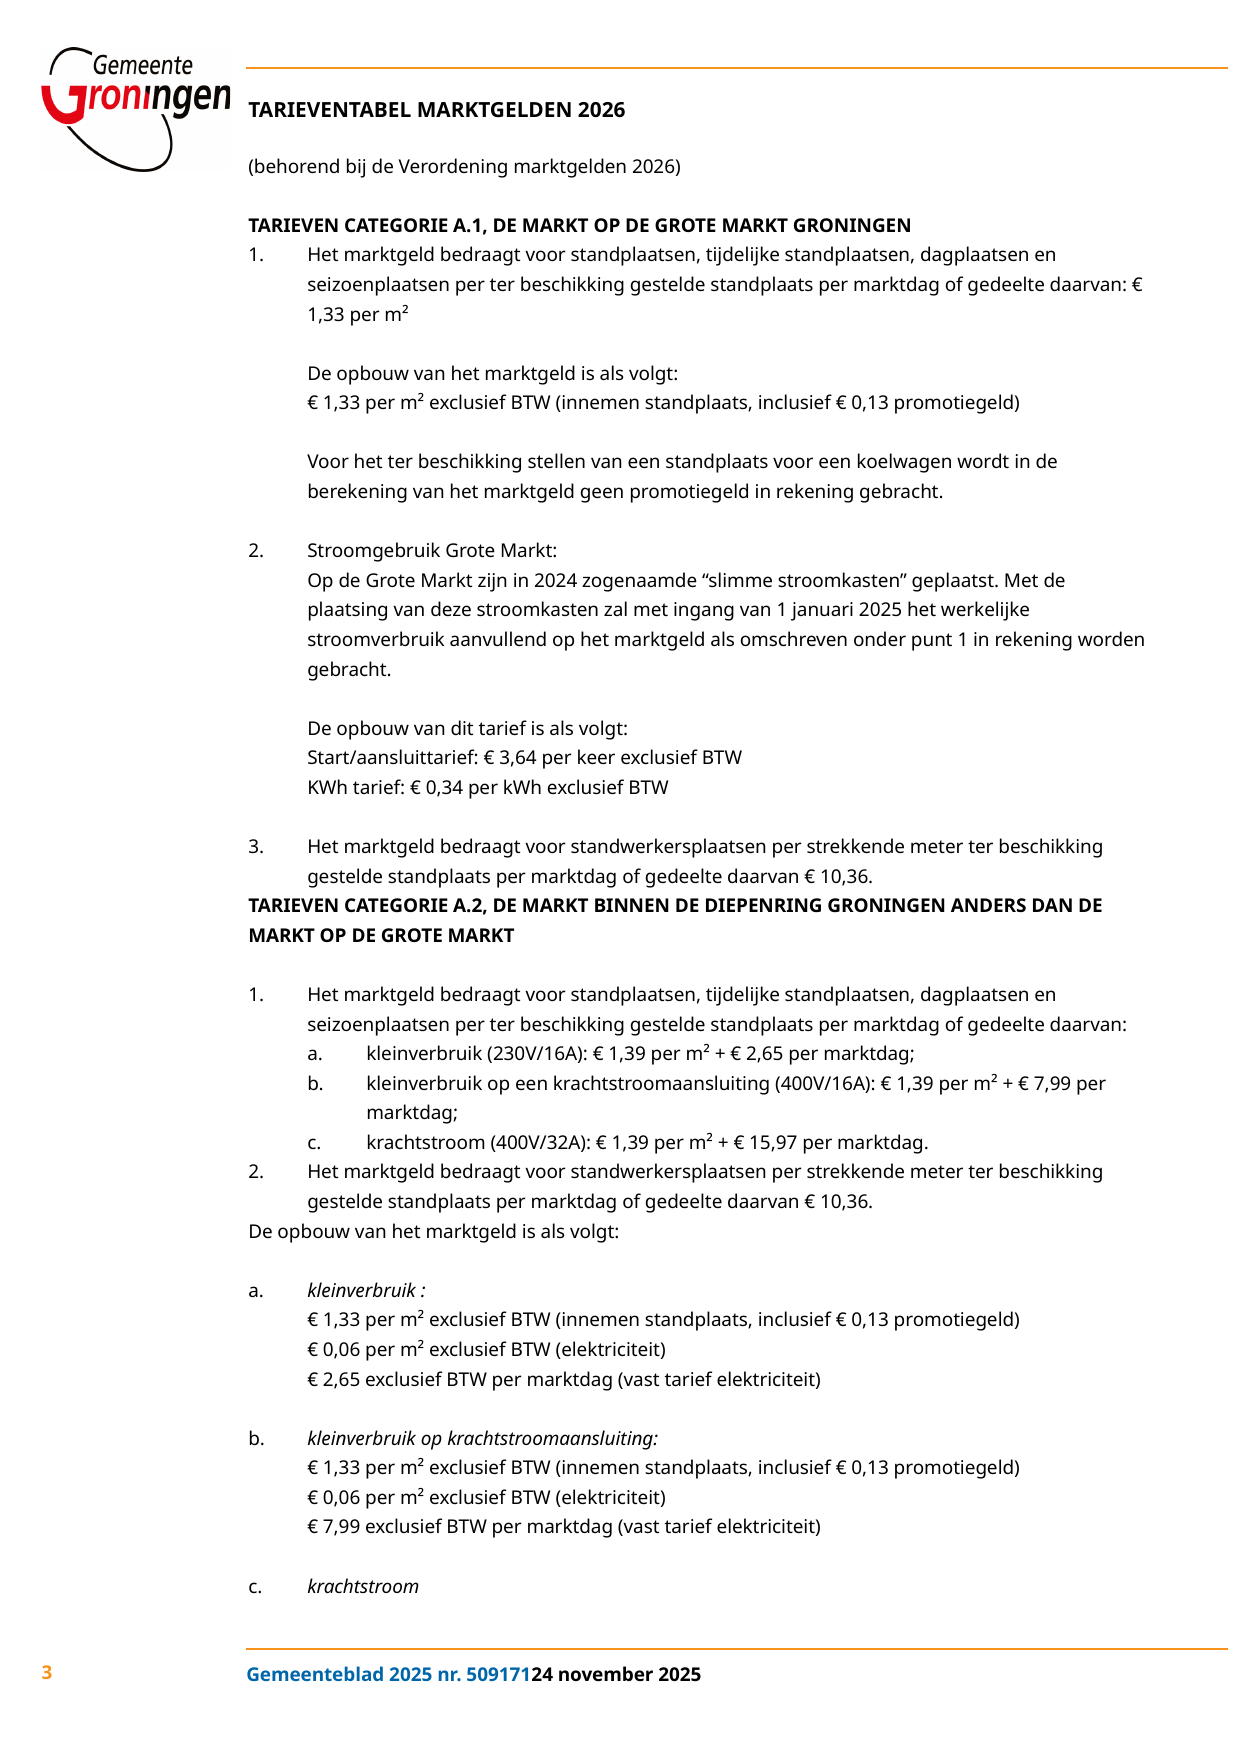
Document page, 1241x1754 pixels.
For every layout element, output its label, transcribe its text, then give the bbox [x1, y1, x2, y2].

list € 2,65 exclusief BTW per marktdag (vast tarief elektriciteit) [248, 1366, 1152, 1392]
list Op de Grote Markt zijn in 2024 zogenaamde “slimme stroomkasten” geplaatst. Met de plaatsing van deze stroomkasten zal met ingang van 1 januari 2025 het werkelijke stroomverbruik aanvullend op het marktgeld als omschreven onder punt 1 in rekening worden gebracht. [248, 567, 1152, 682]
list kleinverbruik (230V/16A): € 1,39 per m² + € 2,65 per marktdag; [307, 1040, 1152, 1066]
list krachtstroom (400V/32A): € 1,39 per m² + € 15,97 per marktdag. [307, 1129, 1152, 1155]
list krachtstroom [248, 1573, 1152, 1599]
list Voor het ter beschikking stellen van een standplaats voor een koelwagen wordt in de berekening van het marktgeld geen promotiegeld in rekening gebracht. [248, 449, 1152, 504]
list kleinverbruik op krachtstroomaansluiting: [248, 1425, 1152, 1451]
list Het marktgeld bedraagt voor standplaatsen, tijdelijke standplaatsen, dagplaatsen en seizoenplaatsen per ter beschikking gestelde standplaats per marktdag of gedeelte daarvan: € 1,33 per m² [248, 242, 1152, 327]
text TARIEVENTABEL MARKTGELDEN 2026 [248, 95, 1152, 123]
text TARIEVEN CATEGORIE A.2, DE MARKT BINNEN DE DIEPENRING GRONINGEN ANDERS DAN DE MARKT OP DE GROTE MARKT [248, 892, 1152, 948]
list kleinverbruik : [248, 1277, 1152, 1303]
text (behorend bij de Verordening marktgelden 2026) [248, 153, 1152, 179]
list € 1,33 per m² exclusief BTW (innemen standplaats, inclusief € 0,13 promotiegeld) [248, 1307, 1152, 1332]
list € 1,33 per m² exclusief BTW (innemen standplaats, inclusief € 0,13 promotiegeld) [248, 389, 1152, 415]
list De opbouw van het marktgeld is als volgt: [248, 360, 1152, 386]
list KWh tarief: € 0,34 per kWh exclusief BTW [248, 774, 1152, 800]
text TARIEVEN CATEGORIE A.1, DE MARKT OP DE GROTE MARKT GRONINGEN [248, 212, 1152, 238]
list Het marktgeld bedraagt voor standwerkersplaatsen per strekkende meter ter beschikking gestelde standplaats per marktdag of gedeelte daarvan € 10,36. [248, 1159, 1152, 1214]
list kleinverbruik op een krachtstroomaansluiting (400V/16A): € 1,39 per m² + € 7,99 per marktdag; [307, 1070, 1152, 1125]
list Het marktgeld bedraagt voor standplaatsen, tijdelijke standplaatsen, dagplaatsen en seizoenplaatsen per ter beschikking gestelde standplaats per marktdag of gedeelte daarvan: [248, 981, 1152, 1037]
list Start/aansluittarief: € 3,64 per keer exclusief BTW [248, 744, 1152, 770]
list De opbouw van dit tarief is als volgt: [248, 715, 1152, 741]
list Stroomgebruik Grote Markt: [248, 537, 1152, 563]
picture [41, 47, 231, 172]
list € 1,33 per m² exclusief BTW (innemen standplaats, inclusief € 0,13 promotiegeld) [248, 1454, 1152, 1480]
list € 7,99 exclusief BTW per marktdag (vast tarief elektriciteit) [248, 1514, 1152, 1539]
list Het marktgeld bedraagt voor standwerkersplaatsen per strekkende meter ter beschikking gestelde standplaats per marktdag of gedeelte daarvan € 10,36. [248, 833, 1152, 889]
list € 0,06 per m² exclusief BTW (elektriciteit) [248, 1484, 1152, 1510]
list € 0,06 per m² exclusief BTW (elektriciteit) [248, 1336, 1152, 1362]
text De opbouw van het marktgeld is als volgt: [248, 1218, 1152, 1244]
